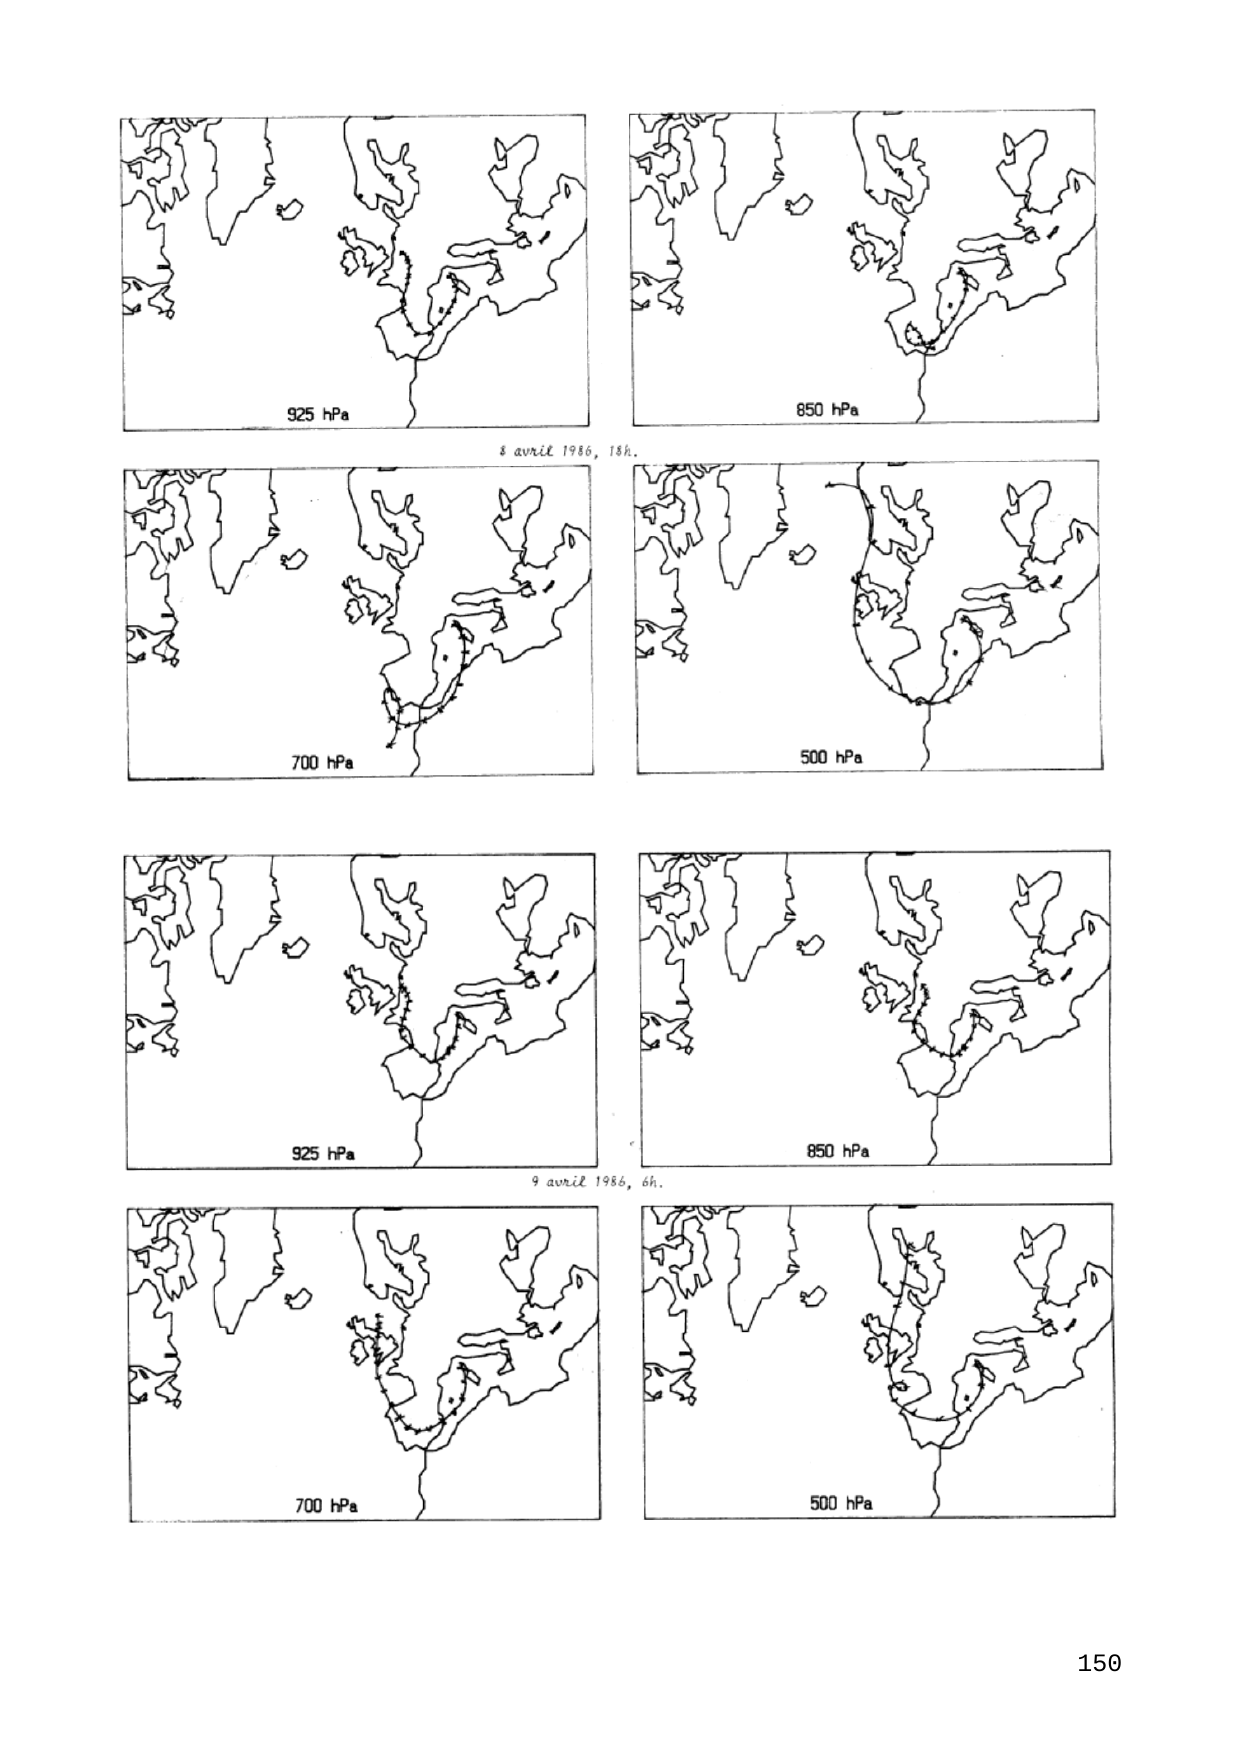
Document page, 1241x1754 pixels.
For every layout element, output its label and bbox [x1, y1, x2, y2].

picture [120, 843, 1119, 1529]
picture [120, 101, 1109, 786]
